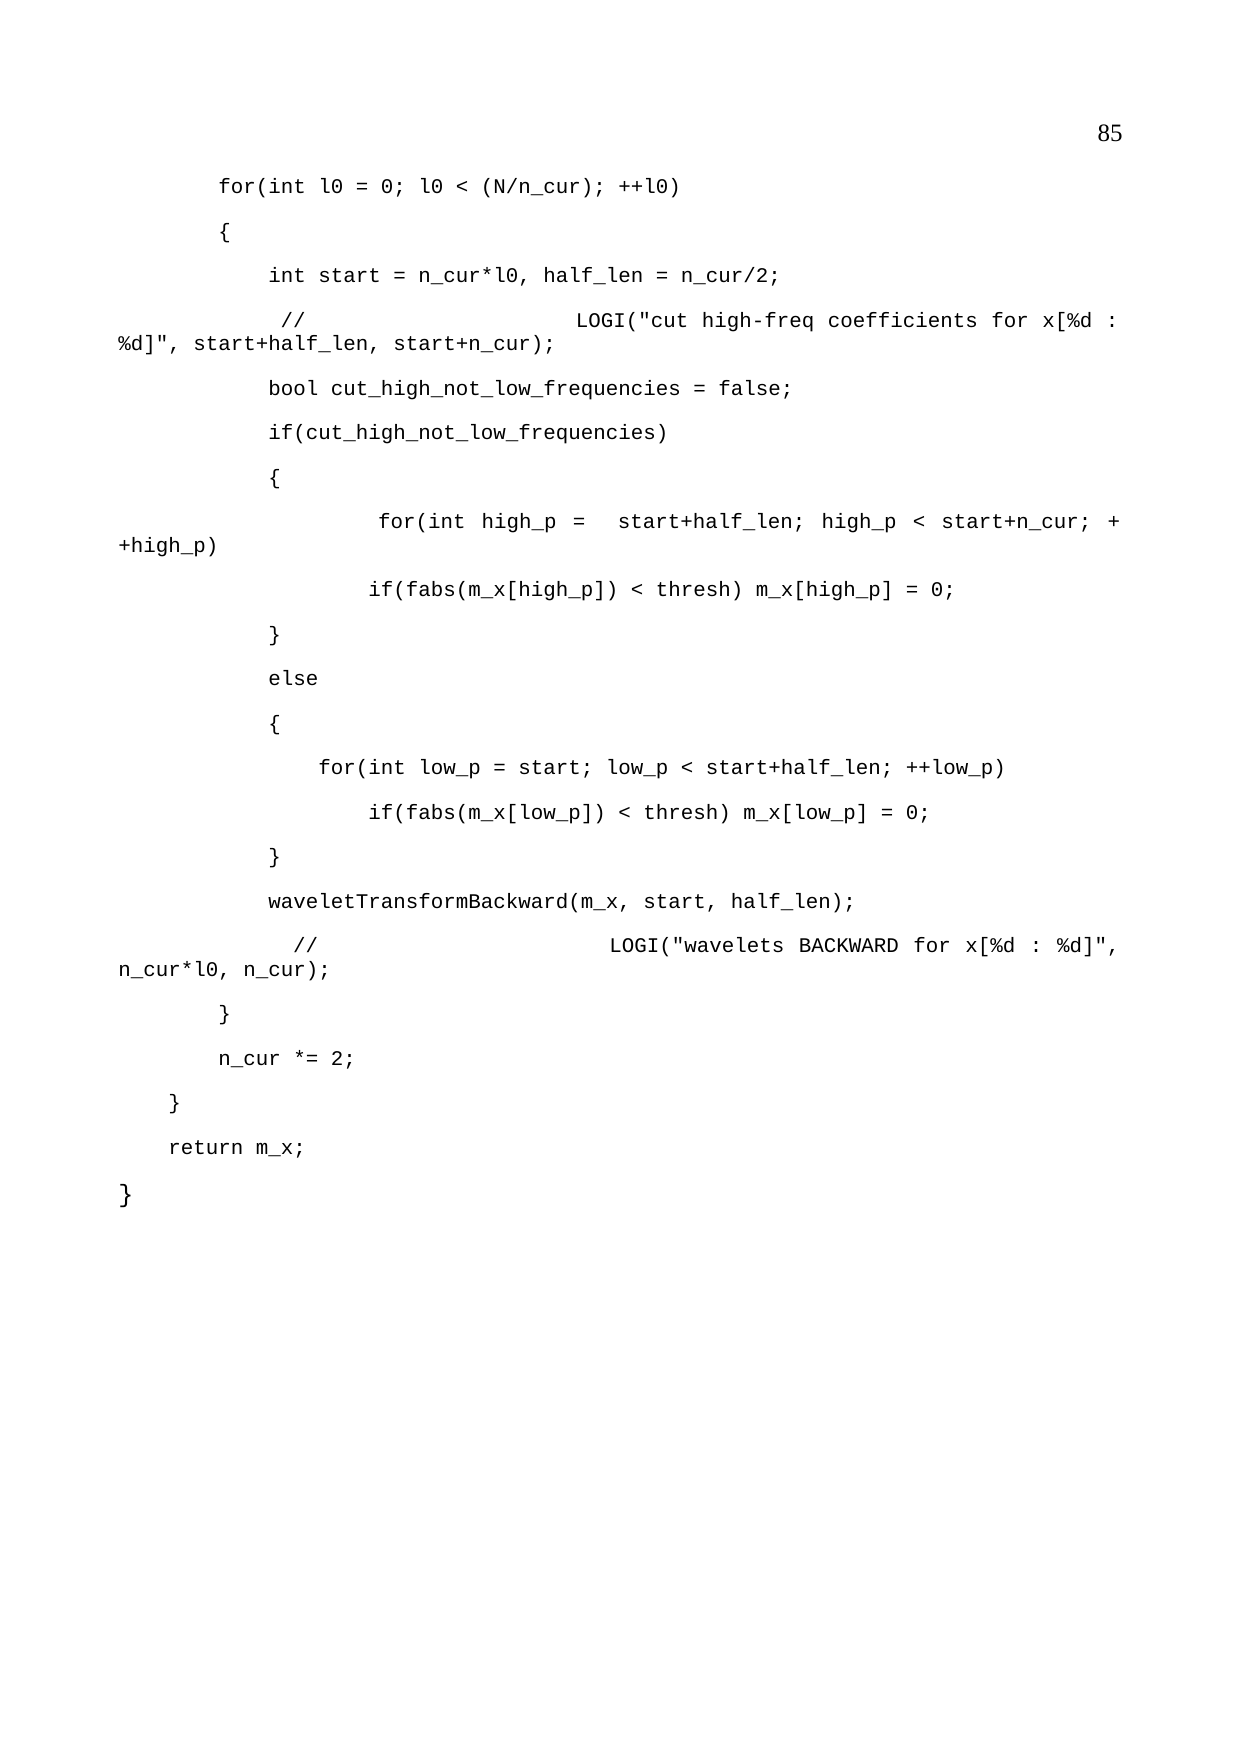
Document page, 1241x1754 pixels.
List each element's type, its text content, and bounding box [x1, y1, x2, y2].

text n_cur *= 2; [118, 1048, 1122, 1072]
text waveletTransformBackward(m_x, start, half_len); [118, 891, 1122, 914]
text } [118, 1003, 1122, 1027]
text } [118, 1092, 1122, 1116]
text if(cut_high_not_low_frequencies) [118, 422, 1122, 446]
text for(int l0 = 0; l0 < (N/n_cur); ++l0) [118, 176, 1122, 200]
text else [118, 668, 1122, 692]
text for(int low_p = start; low_p < start+half_len; ++low_p) [118, 757, 1122, 781]
text } [118, 846, 1122, 870]
text // LOGI("cut high-freq coefficients for x[%d : %d]", start+half_len, start+n_cur); [118, 310, 1122, 357]
text } [118, 1181, 1122, 1210]
text if(fabs(m_x[high_p]) < thresh) m_x[high_p] = 0; [118, 579, 1122, 603]
text for(int high_p = start+half_len; high_p < start+n_cur; ++high_p) [118, 511, 1122, 559]
text { [118, 713, 1122, 737]
text bool cut_high_not_low_frequencies = false; [118, 378, 1122, 402]
text { [118, 467, 1122, 491]
text } [118, 624, 1122, 648]
text // LOGI("wavelets BACKWARD for x[%d : %d]", n_cur*l0, n_cur); [118, 935, 1122, 983]
text int start = n_cur*l0, half_len = n_cur/2; [118, 265, 1122, 289]
text { [118, 221, 1122, 244]
text if(fabs(m_x[low_p]) < thresh) m_x[low_p] = 0; [118, 802, 1122, 826]
text return m_x; [118, 1137, 1122, 1161]
